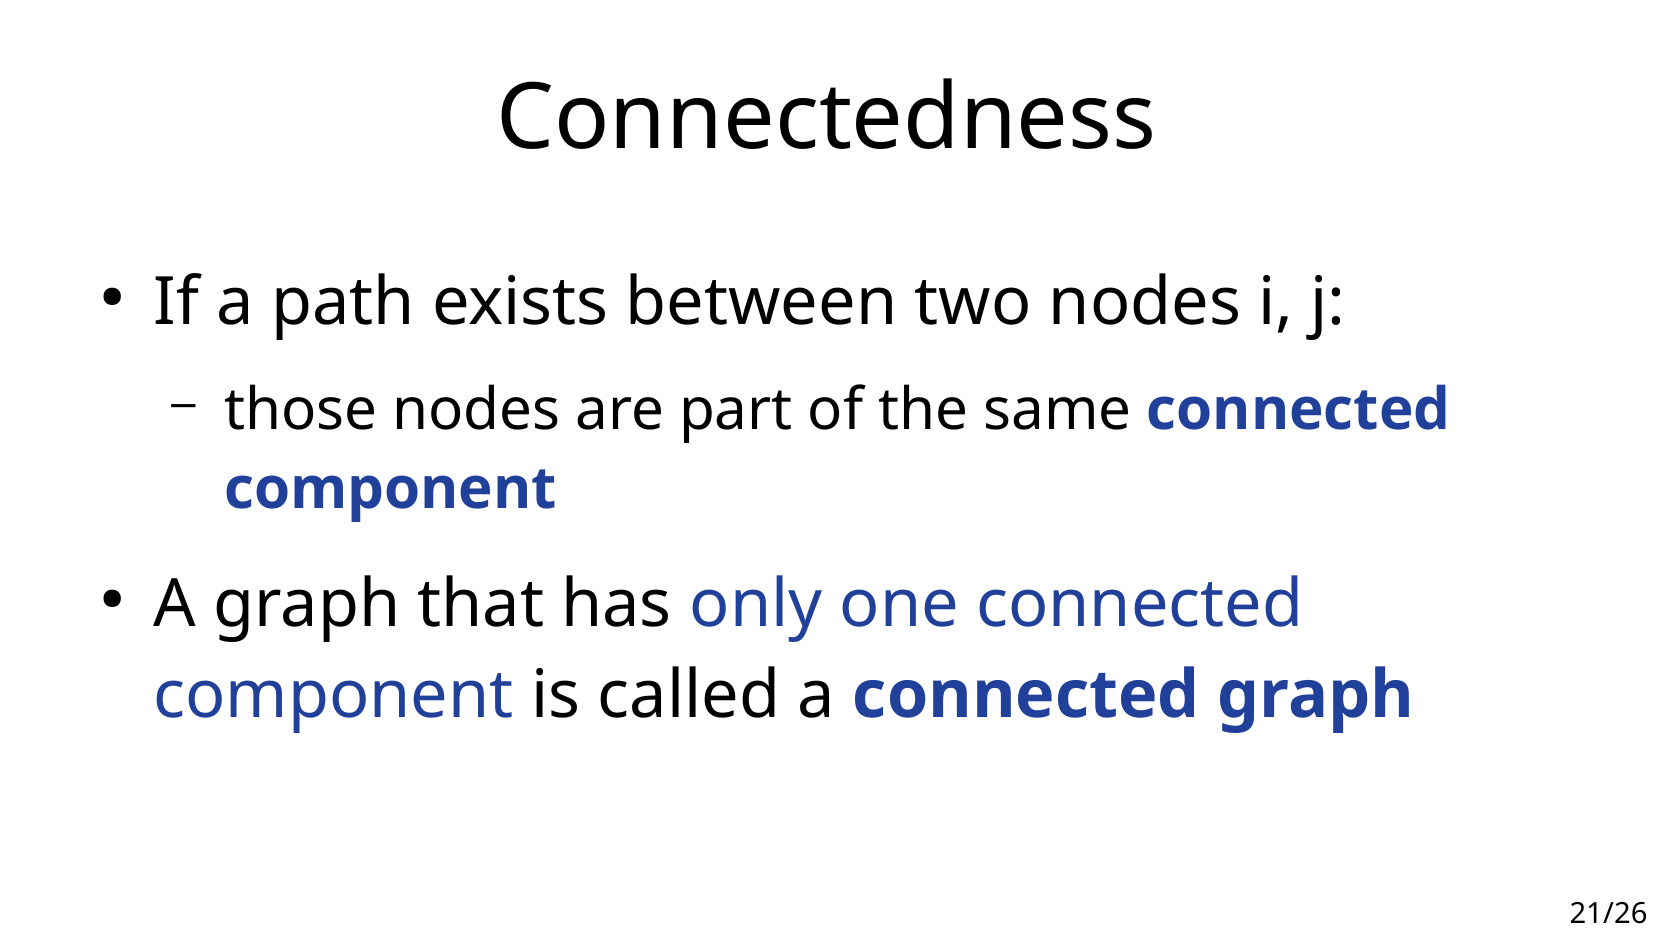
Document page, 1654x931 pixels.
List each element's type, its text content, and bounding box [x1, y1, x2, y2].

title Connectedness [82, 1, 1571, 226]
list If a path exists between two nodes i, j: those nodes are part of the same connected component A graph that has only one connected component is called a connected graph [82, 253, 1571, 793]
